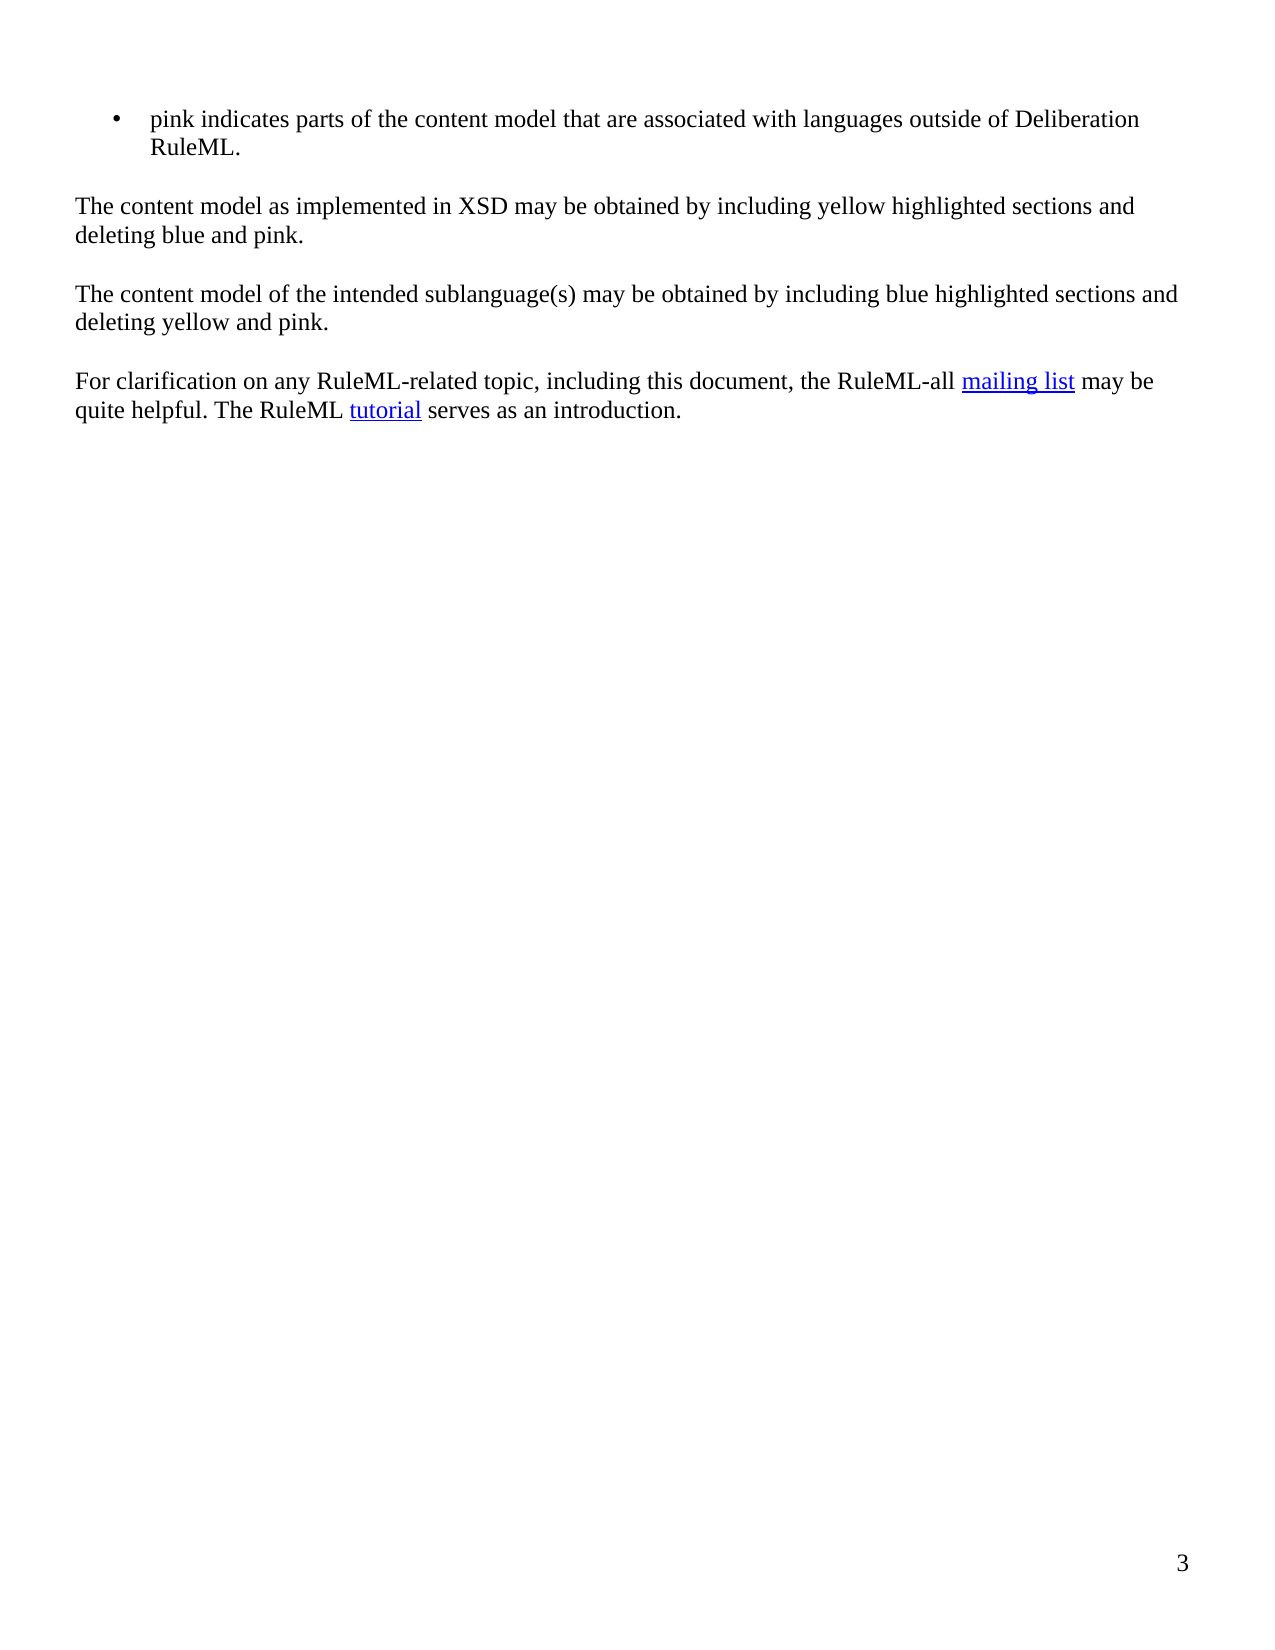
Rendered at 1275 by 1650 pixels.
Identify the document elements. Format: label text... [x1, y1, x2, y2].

text The content model as implemented in XSD may be obtained by including yellow highlighted sections and deleting blue and pink. [75, 191, 1200, 249]
text For clarification on any RuleML-related topic, including this document, the RuleML-all mailing list may be quite helpful. The RuleML tutorial serves as an introduction. [75, 366, 1200, 424]
text The content model of the intended sublanguage(s) may be obtained by including blue highlighted sections and deleting yellow and pink. [75, 279, 1200, 336]
list pink indicates parts of the content model that are associated with languages outside of Deliberation RuleML. [112, 104, 1200, 161]
